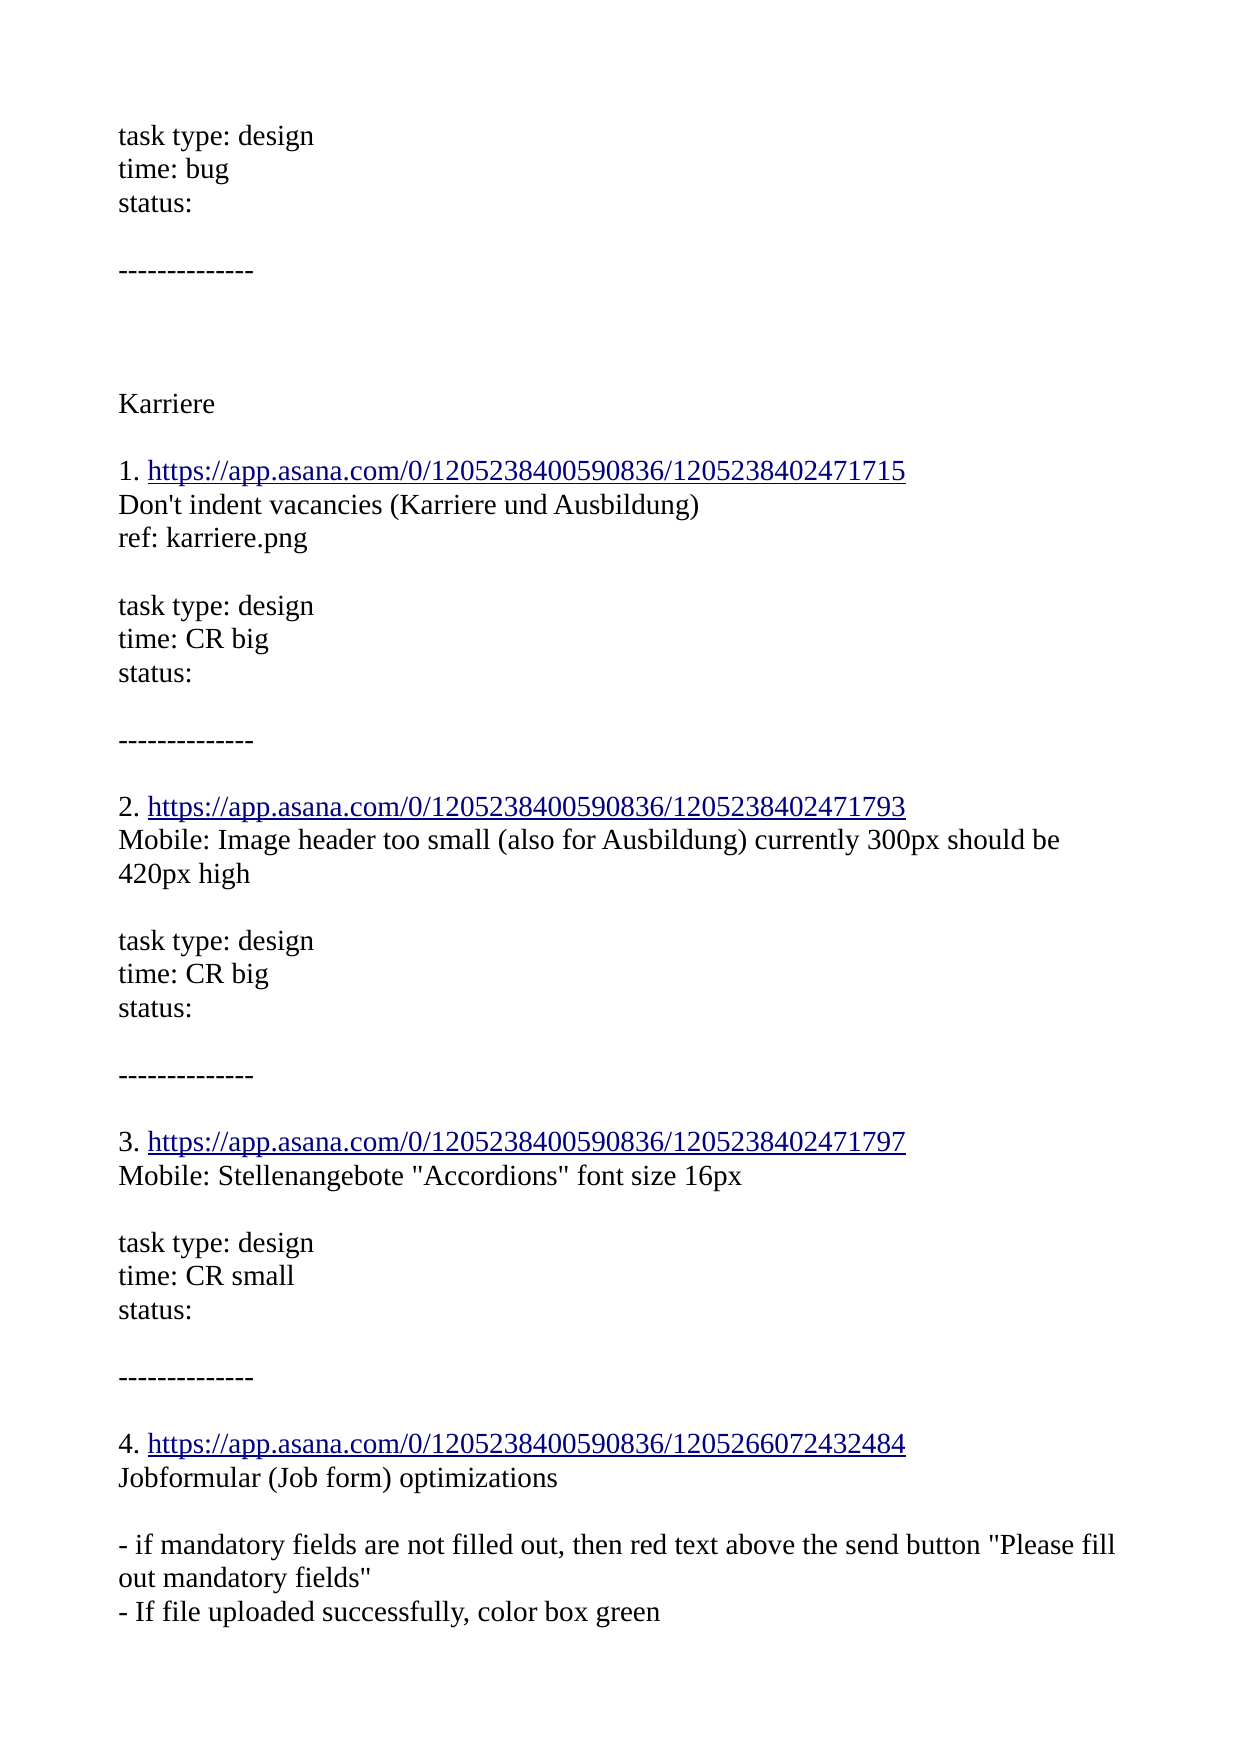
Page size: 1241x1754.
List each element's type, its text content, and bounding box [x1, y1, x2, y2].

text task type: design [118, 923, 1122, 957]
text status: [118, 1292, 1122, 1326]
text ref: karriere.png [118, 521, 1122, 554]
text status: [118, 990, 1122, 1024]
text status: [118, 655, 1122, 688]
text time: CR small [118, 1258, 1122, 1292]
text - If file uploaded successfully, color box green [118, 1594, 1122, 1627]
text Karriere [118, 386, 1122, 420]
text Mobile: Image header too small (also for Ausbildung) currently 300px should be 420px high [118, 822, 1122, 889]
text 4. https://app.asana.com/0/1205238400590836/1205266072432484 [118, 1426, 1122, 1460]
text 2. https://app.asana.com/0/1205238400590836/1205238402471793 [118, 789, 1122, 822]
text task type: design [118, 588, 1122, 621]
text Don't indent vacancies (Karriere und Ausbildung) [118, 487, 1122, 521]
text time: bug [118, 152, 1122, 185]
text status: [118, 185, 1122, 219]
text -------------- [118, 252, 1122, 286]
text task type: design [118, 118, 1122, 152]
text task type: design [118, 1225, 1122, 1258]
text -------------- [118, 722, 1122, 755]
text time: CR big [118, 957, 1122, 990]
text 1. https://app.asana.com/0/1205238400590836/1205238402471715 [118, 453, 1122, 487]
text - if mandatory fields are not filled out, then red text above the send button "Please fill out mandatory fields" [118, 1527, 1122, 1594]
text Mobile: Stellenangebote "Accordions" font size 16px [118, 1158, 1122, 1191]
text Jobformular (Job form) optimizations [118, 1460, 1122, 1493]
text 3. https://app.asana.com/0/1205238400590836/1205238402471797 [118, 1124, 1122, 1158]
text -------------- [118, 1359, 1122, 1393]
text -------------- [118, 1057, 1122, 1091]
text time: CR big [118, 621, 1122, 655]
